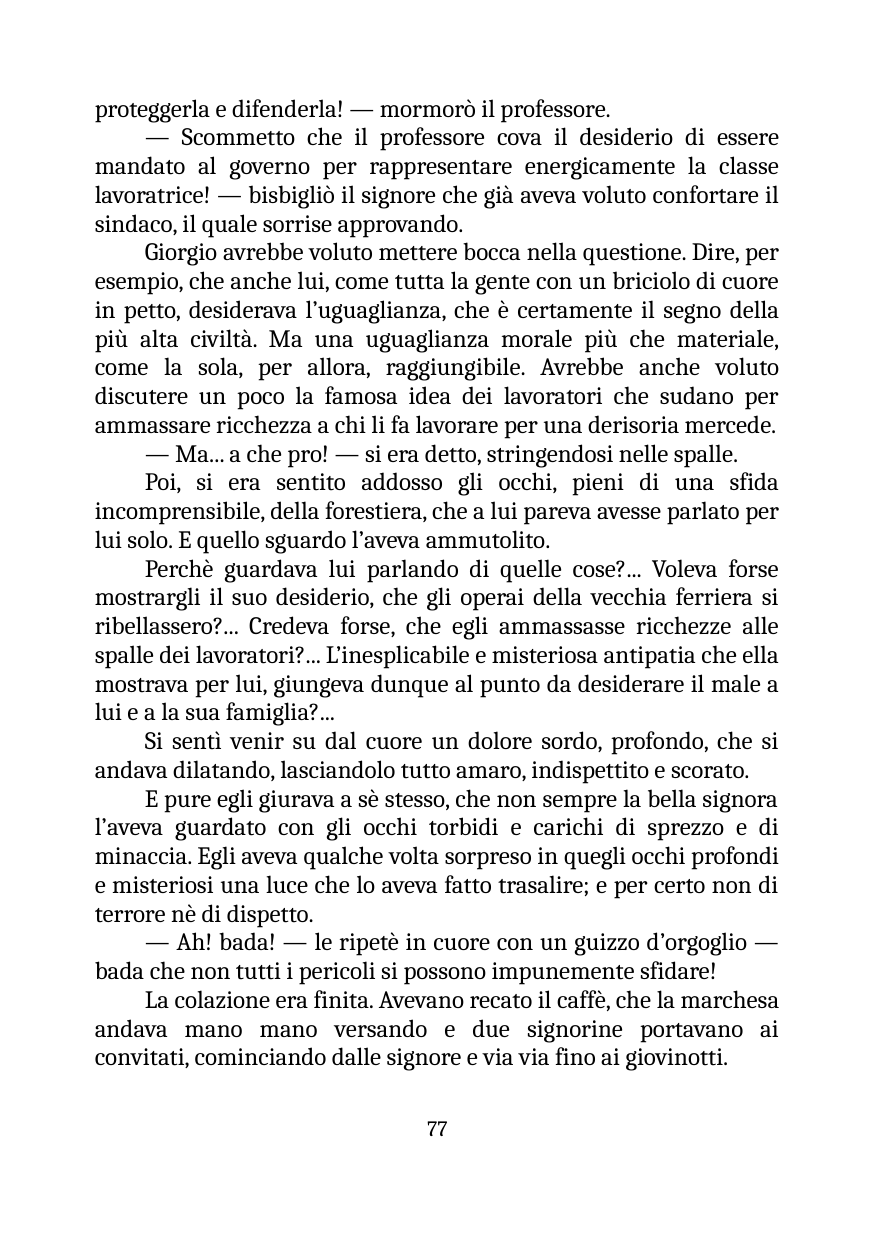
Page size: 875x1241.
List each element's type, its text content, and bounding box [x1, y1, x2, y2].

text proteggerla e difenderla! — mormorò il professore. [94, 94, 779, 123]
text — Ah! bada! — le ripetè in cuore con un guizzo d’orgoglio — bada che non tutti i pericoli si possono impunemente sfidare! [94, 928, 779, 986]
text Poi, si era sentito addosso gli occhi, pieni di una sfida incomprensibile, della forestiera, che a lui pareva avesse parlato per lui solo. E quello sguardo l’aveva ammutolito. [94, 468, 779, 554]
text Giorgio avrebbe voluto mettere bocca nella questione. Dire, per esempio, che anche lui, come tutta la gente con un briciolo di cuore in petto, desiderava l’uguaglianza, che è certamente il segno della più alta civiltà. Ma una uguaglianza morale più che materiale, come la sola, per allora, raggiungibile. Avrebbe anche voluto discutere un poco la famosa idea dei lavoratori che sudano per ammassare ricchezza a chi li fa lavorare per una derisoria mercede. [94, 238, 779, 439]
text Perchè guardava lui parlando di quelle cose?... Voleva forse mostrargli il suo desiderio, che gli operai della vecchia ferriera si ribellassero?... Credeva forse, che egli ammassasse ricchezze alle spalle dei lavoratori?... L’inesplicabile e misteriosa antipatia che ella mostrava per lui, giungeva dunque al punto da desiderare il male a lui e a la sua famiglia?... [94, 554, 779, 727]
text La colazione era finita. Avevano recato il caffè, che la marchesa andava mano mano versando e due signorine portavano ai convitati, cominciando dalle signore e via via fino ai giovinotti. [94, 986, 779, 1072]
text Si sentì venir su dal cuore un dolore sordo, profondo, che si andava dilatando, lasciandolo tutto amaro, indispettito e scorato. [94, 727, 779, 784]
text E pure egli giurava a sè stesso, che non sempre la bella signora l’aveva guardato con gli occhi torbidi e carichi di sprezzo e di minaccia. Egli aveva qualche volta sorpreso in quegli occhi profondi e misteriosi una luce che lo aveva fatto trasalire; e per certo non di terrore nè di dispetto. [94, 784, 779, 928]
text — Ma... a che pro! — si era detto, stringendosi nelle spalle. [94, 439, 779, 468]
text — Scommetto che il professore cova il desiderio di essere mandato al governo per rappresentare energicamente la classe lavoratrice! — bisbigliò il signore che già aveva voluto confortare il sindaco, il quale sorrise approvando. [94, 123, 779, 238]
